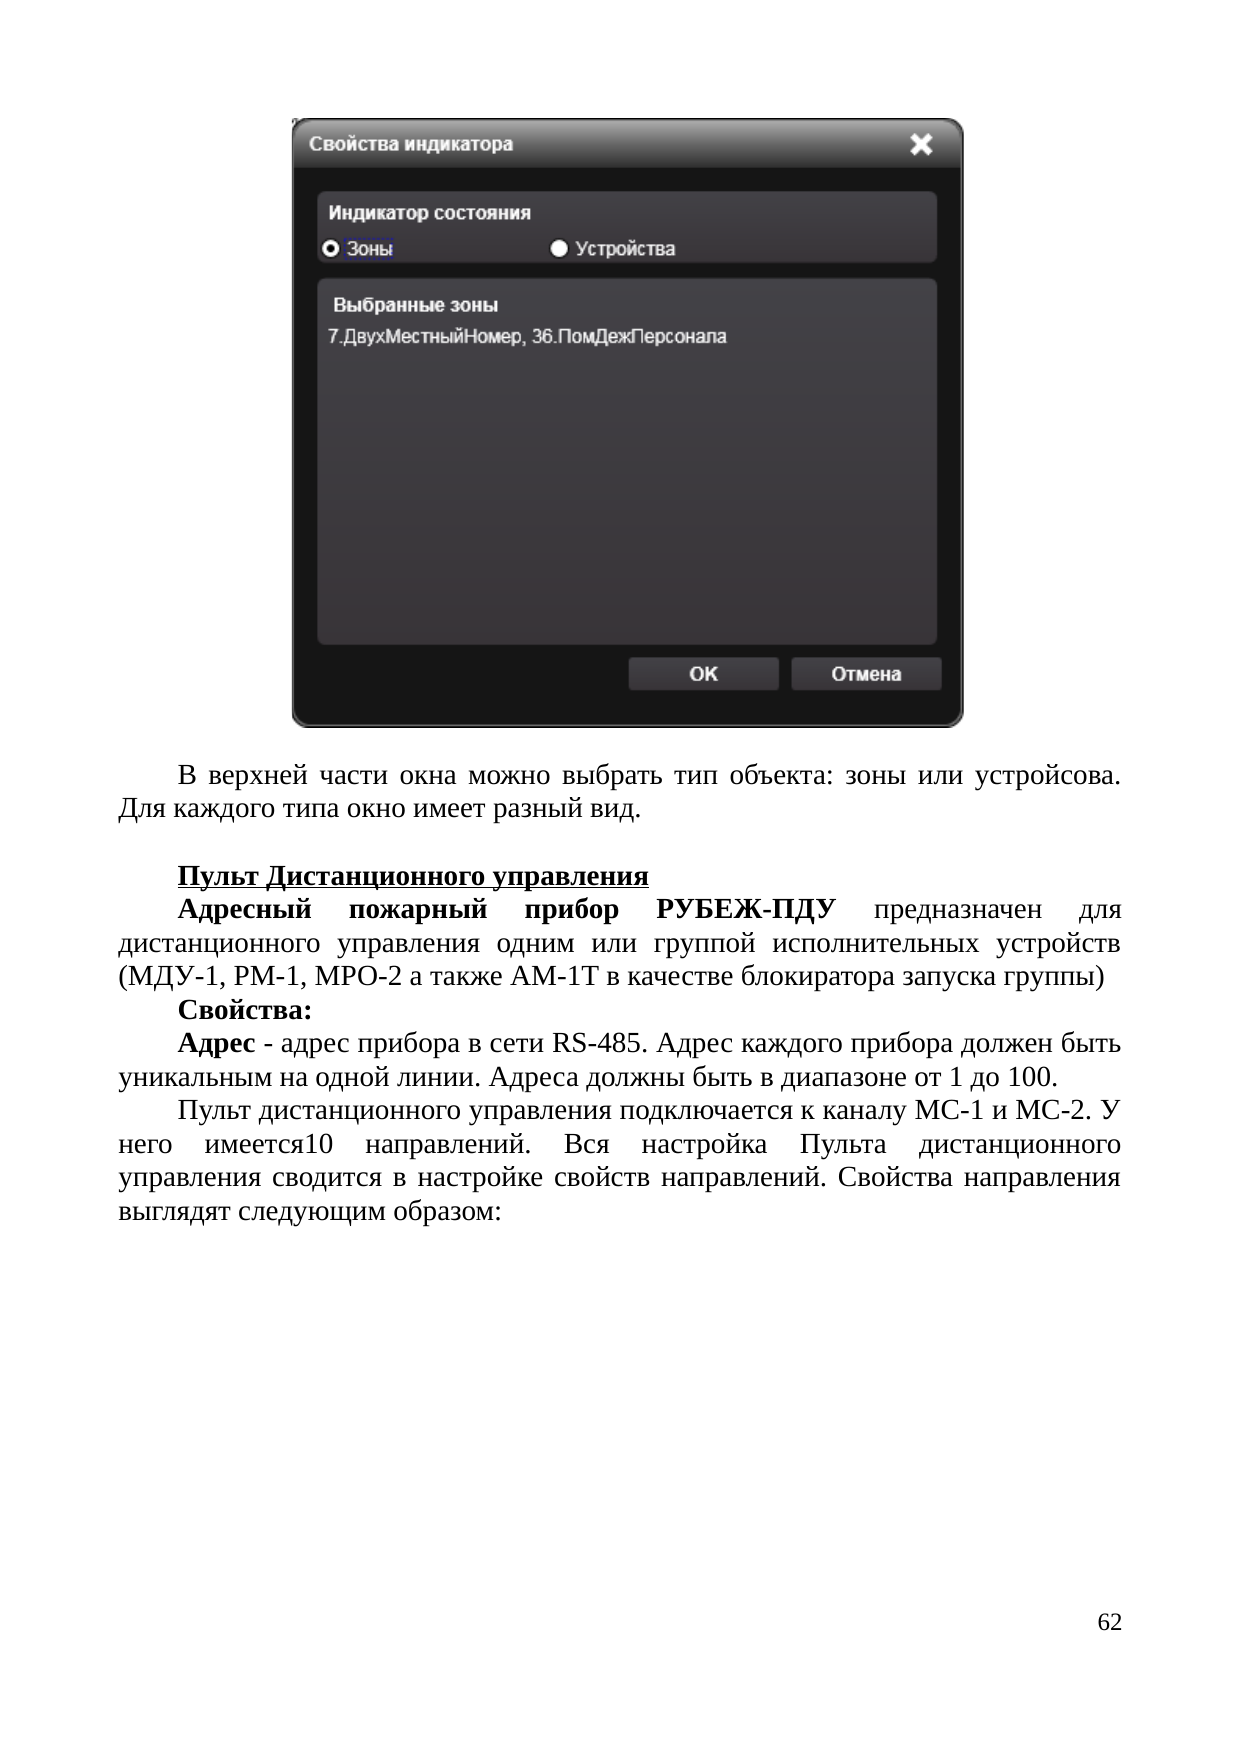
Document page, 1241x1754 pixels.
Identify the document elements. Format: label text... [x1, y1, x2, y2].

text В верхней части окна можно выбрать тип объекта: зоны или устройсова. Для каждого типа окно имеет разный вид. [118, 728, 1122, 824]
text Свойства: [118, 992, 1122, 1025]
text Адрес - адрес прибора в сети RS-485. Адрес каждого прибора должен быть уникальным на одной линии. Адреса должны быть в диапазоне от 1 до 100. [118, 1025, 1122, 1092]
text Пульт дистанционного управления подключается к каналу МС-1 и МС-2. У него имеется10 направлений. Вся настройка Пульта дистанционного управления сводится в настройке свойств направлений. Свойства направления выглядят следующим образом: [118, 1092, 1122, 1227]
picture [291, 118, 964, 728]
text Адресный пожарный прибор РУБЕЖ-ПДУ предназначен для дистанционного управления одним или группой исполнительных устройств (МДУ-1, РМ-1, МРО-2 а также АМ-1Т в качестве блокиратора запуска группы) [118, 891, 1122, 992]
text Пульт Дистанционного управления [118, 824, 1122, 891]
